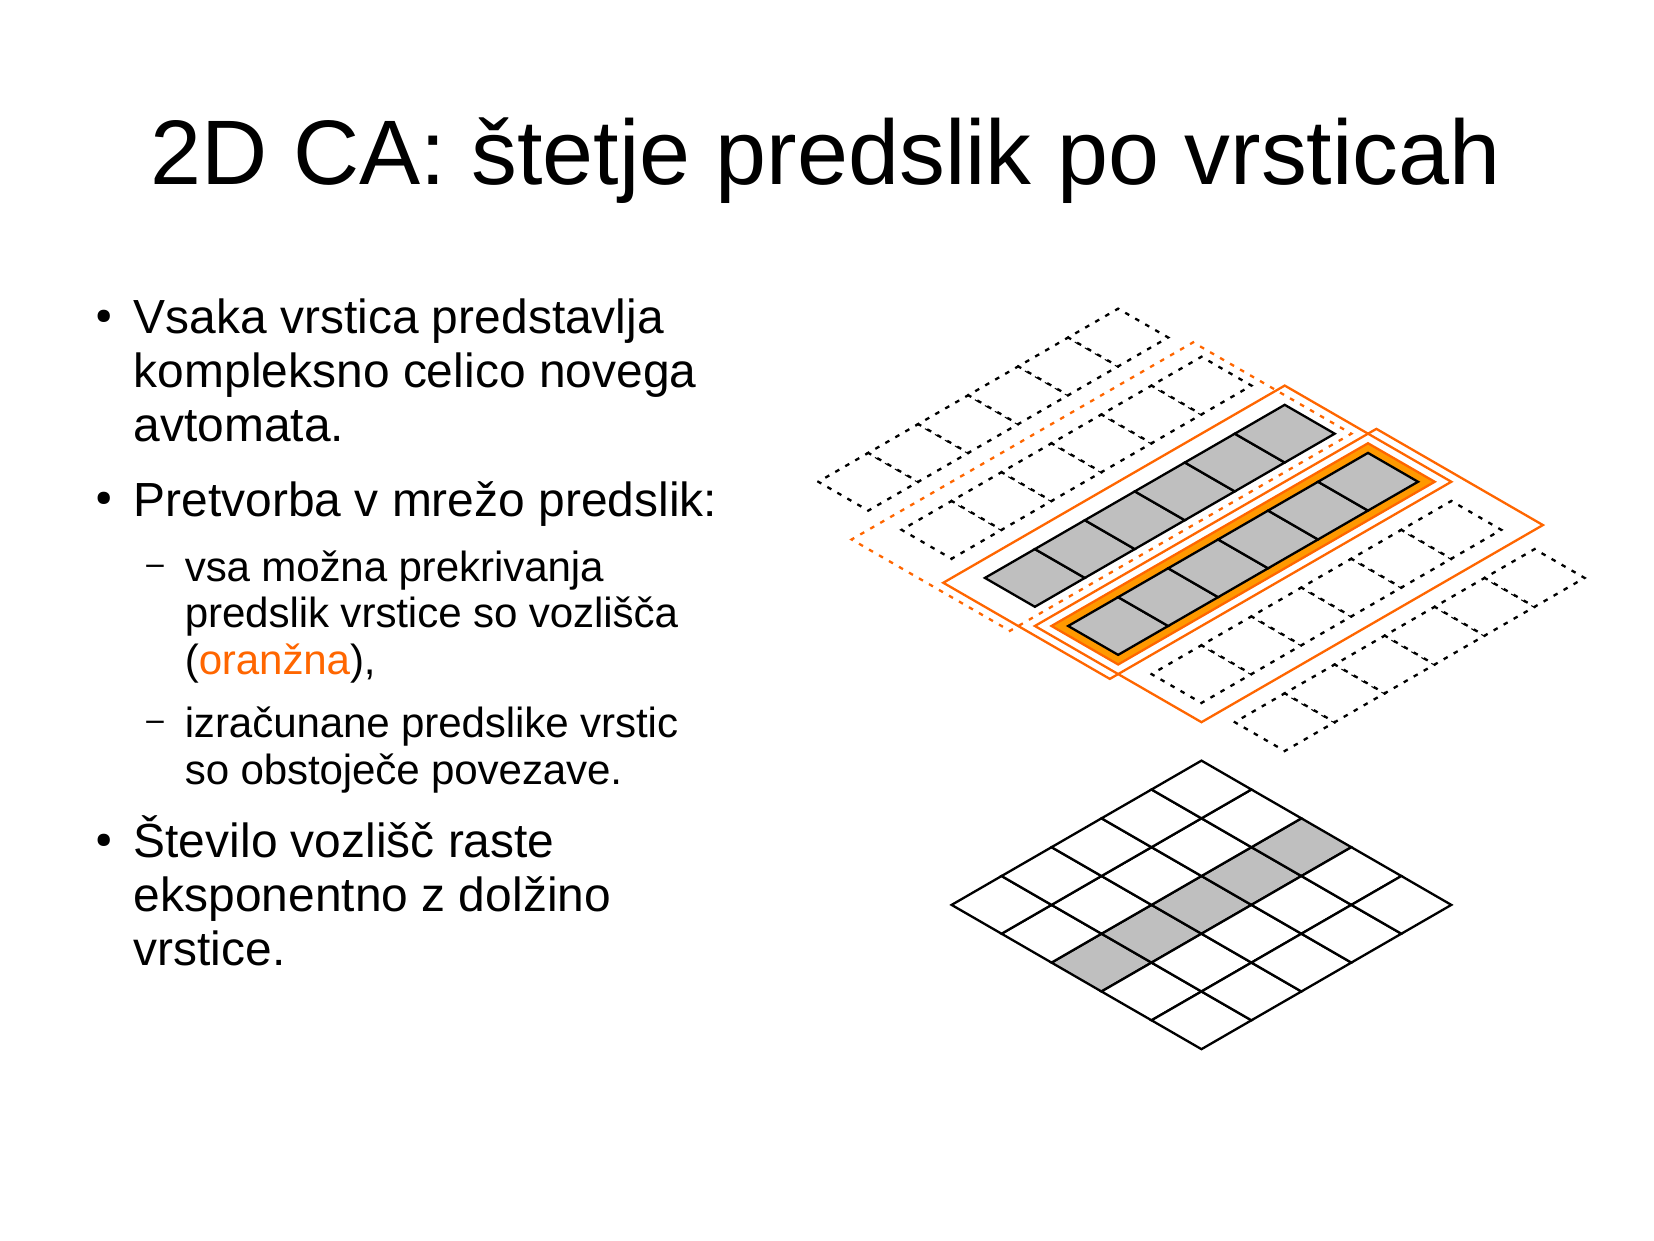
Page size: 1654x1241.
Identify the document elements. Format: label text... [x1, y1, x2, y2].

title 2D CA: štetje predslik po vrsticah [82, 49, 1571, 257]
picture [810, 300, 1595, 1054]
list Vsaka vrstica predstavlja kompleksno celico novega avtomata. Pretvorba v mrežo predslik: vsa možna prekrivanja predslik vrstice so vozlišča (oranžna), izračunane predslike vrstic so obstoječe povezave. Število vozlišč raste eksponentno z dolžino vrstice. [82, 290, 721, 1010]
